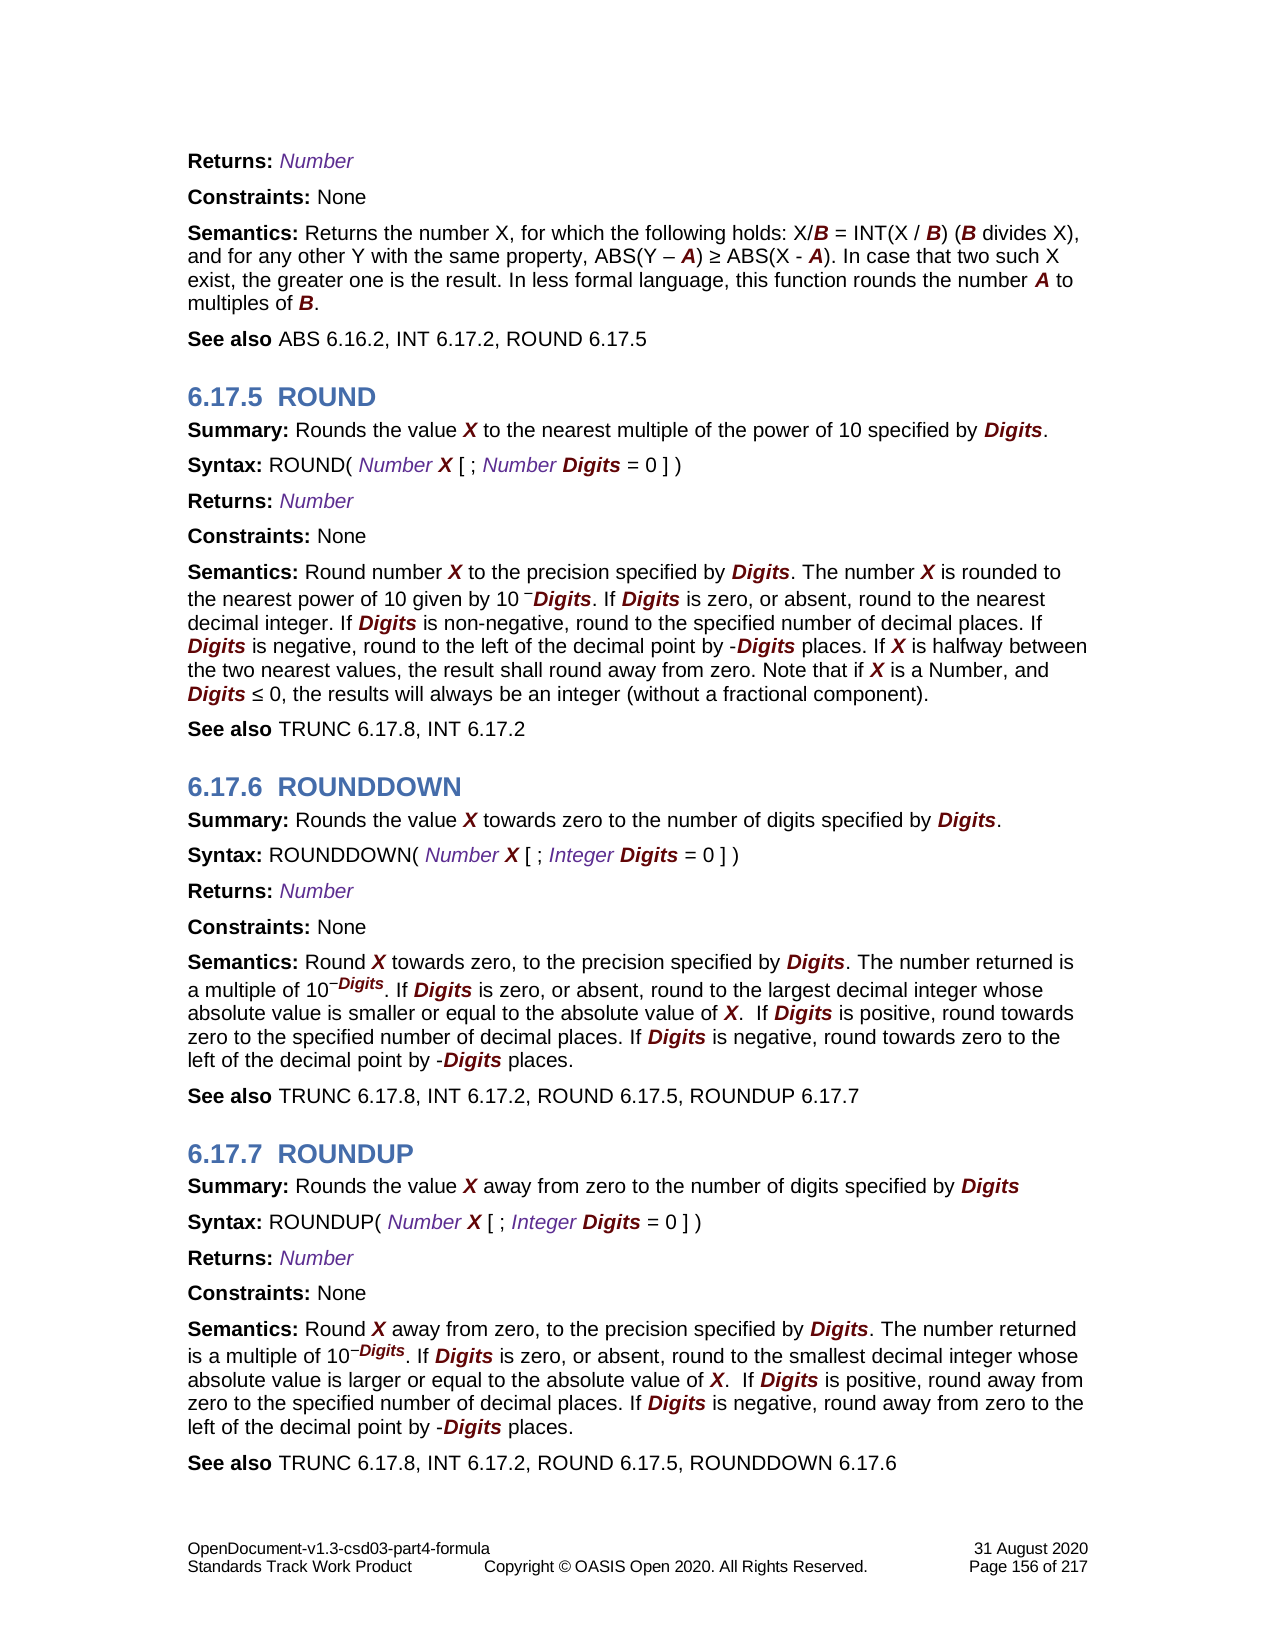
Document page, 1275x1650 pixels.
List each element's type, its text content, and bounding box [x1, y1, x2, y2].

text Semantics: Round X towards zero, to the precision specified by Digits. The number returned is a multiple of 10−Digits. If Digits is zero, or absent, round to the largest decimal integer whose absolute value is smaller or equal to the absolute value of X. If Digits is positive, round towards zero to the specified number of decimal places. If Digits is negative, round towards zero to the left of the decimal point by -Digits places. [187, 951, 1088, 1072]
text Semantics: Round X away from zero, to the precision specified by Digits. The number returned is a multiple of 10−Digits. If Digits is zero, or absent, round to the smallest decimal integer whose absolute value is larger or equal to the absolute value of X. If Digits is positive, round away from zero to the specified number of decimal places. If Digits is negative, round away from zero to the left of the decimal point by -Digits places. [187, 1317, 1088, 1439]
subtitle ROUNDDOWN [187, 772, 1088, 802]
text Returns: Number [187, 879, 1088, 903]
text Summary: Rounds the value X away from zero to the number of digits specified by Digits [187, 1175, 1088, 1198]
text See also TRUNC 6.17.8, INT 6.17.2 [187, 718, 1088, 741]
text Returns: Number [187, 1246, 1088, 1270]
text Summary: Rounds the value X to the nearest multiple of the power of 10 specified by Digits. [187, 418, 1088, 442]
text Syntax: ROUND( Number X [ ; Number Digits = 0 ] ) [187, 454, 1088, 477]
text Constraints: None [187, 1282, 1088, 1305]
text See also ABS 6.16.2, INT 6.17.2, ROUND 6.17.5 [187, 327, 1088, 351]
text Returns: Number [187, 150, 1088, 173]
text Summary: Rounds the value X towards zero to the number of digits specified by Digits. [187, 808, 1088, 832]
text See also TRUNC 6.17.8, INT 6.17.2, ROUND 6.17.5, ROUNDUP 6.17.7 [187, 1084, 1088, 1108]
text Semantics: Round number X to the precision specified by Digits. The number X is rounded to the nearest power of 10 given by 10 −Digits. If Digits is zero, or absent, round to the nearest decimal integer. If Digits is non-negative, round to the specified number of decimal places. If Digits is negative, round to the left of the decimal point by -Digits places. If X is halfway between the two nearest values, the result shall round away from zero. Note that if X is a Number, and Digits ≤ 0, the results will always be an integer (without a fractional component). [187, 561, 1088, 706]
text Returns: Number [187, 489, 1088, 513]
subtitle ROUND [187, 382, 1088, 412]
text Constraints: None [187, 186, 1088, 209]
text Constraints: None [187, 915, 1088, 939]
text Semantics: Returns the number X, for which the following holds: X/B = INT(X / B) (B divides X), and for any other Y with the same property, ABS(Y – A) ≥ ABS(X - A). In case that two such X exist, the greater one is the result. In less formal language, this function rounds the number A to multiples of B. [187, 221, 1088, 315]
text Syntax: ROUNDUP( Number X [ ; Integer Digits = 0 ] ) [187, 1211, 1088, 1234]
subtitle ROUNDUP [187, 1139, 1088, 1169]
text Syntax: ROUNDDOWN( Number X [ ; Integer Digits = 0 ] ) [187, 844, 1088, 867]
text Constraints: None [187, 525, 1088, 548]
text See also TRUNC 6.17.8, INT 6.17.2, ROUND 6.17.5, ROUNDDOWN 6.17.6 [187, 1451, 1088, 1474]
